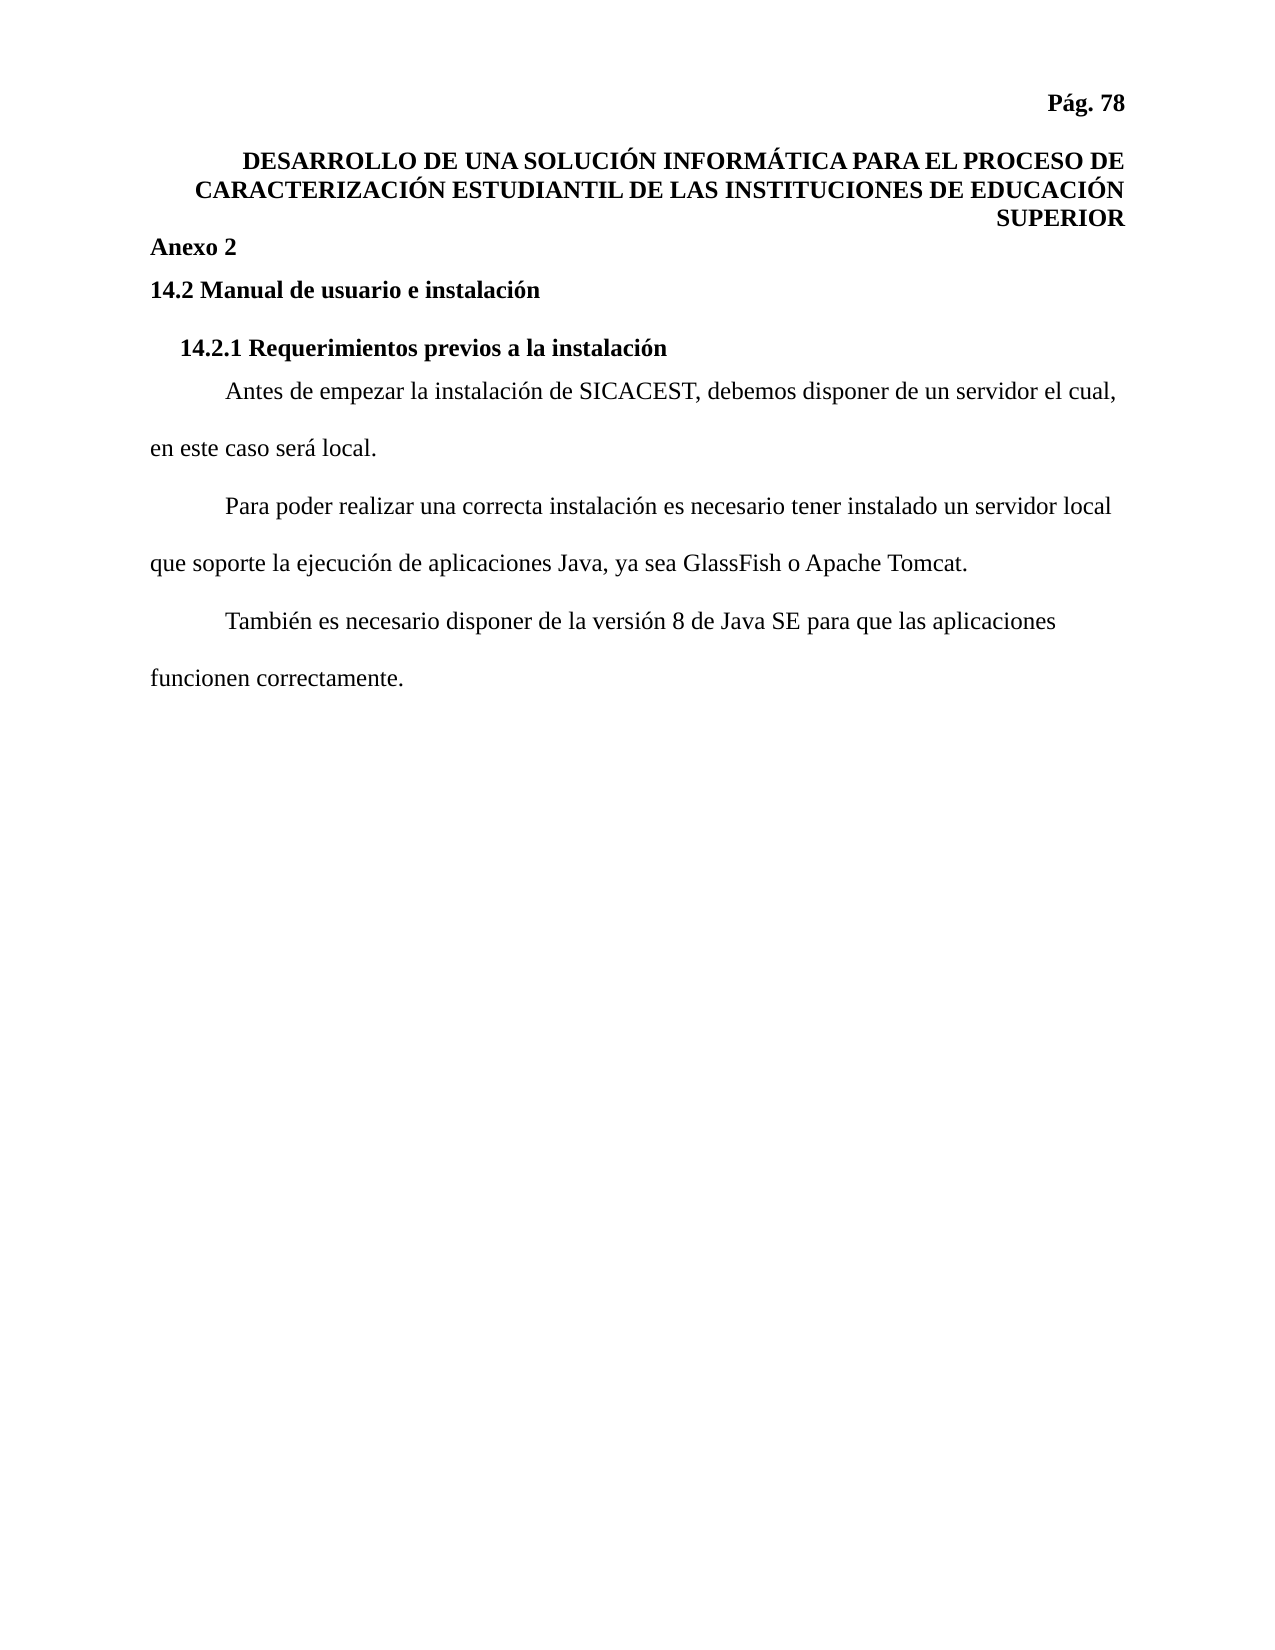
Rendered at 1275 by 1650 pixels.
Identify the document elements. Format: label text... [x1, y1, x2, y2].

text Anexo 2 [150, 232, 1125, 261]
text Para poder realizar una correcta instalación es necesario tener instalado un servidor local que soporte la ejecución de aplicaciones Java, ya sea GlassFish o Apache Tomcat. [150, 491, 1125, 577]
text Antes de empezar la instalación de SICACEST, debemos disponer de un servidor el cual, en este caso será local. [150, 376, 1125, 462]
subtitle 14.2.1 Requerimientos previos a la instalación [150, 333, 1125, 362]
subtitle 14.2 Manual de usuario e instalación [150, 275, 1125, 304]
text También es necesario disponer de la versión 8 de Java SE para que las aplicaciones funcionen correctamente. [150, 606, 1125, 692]
